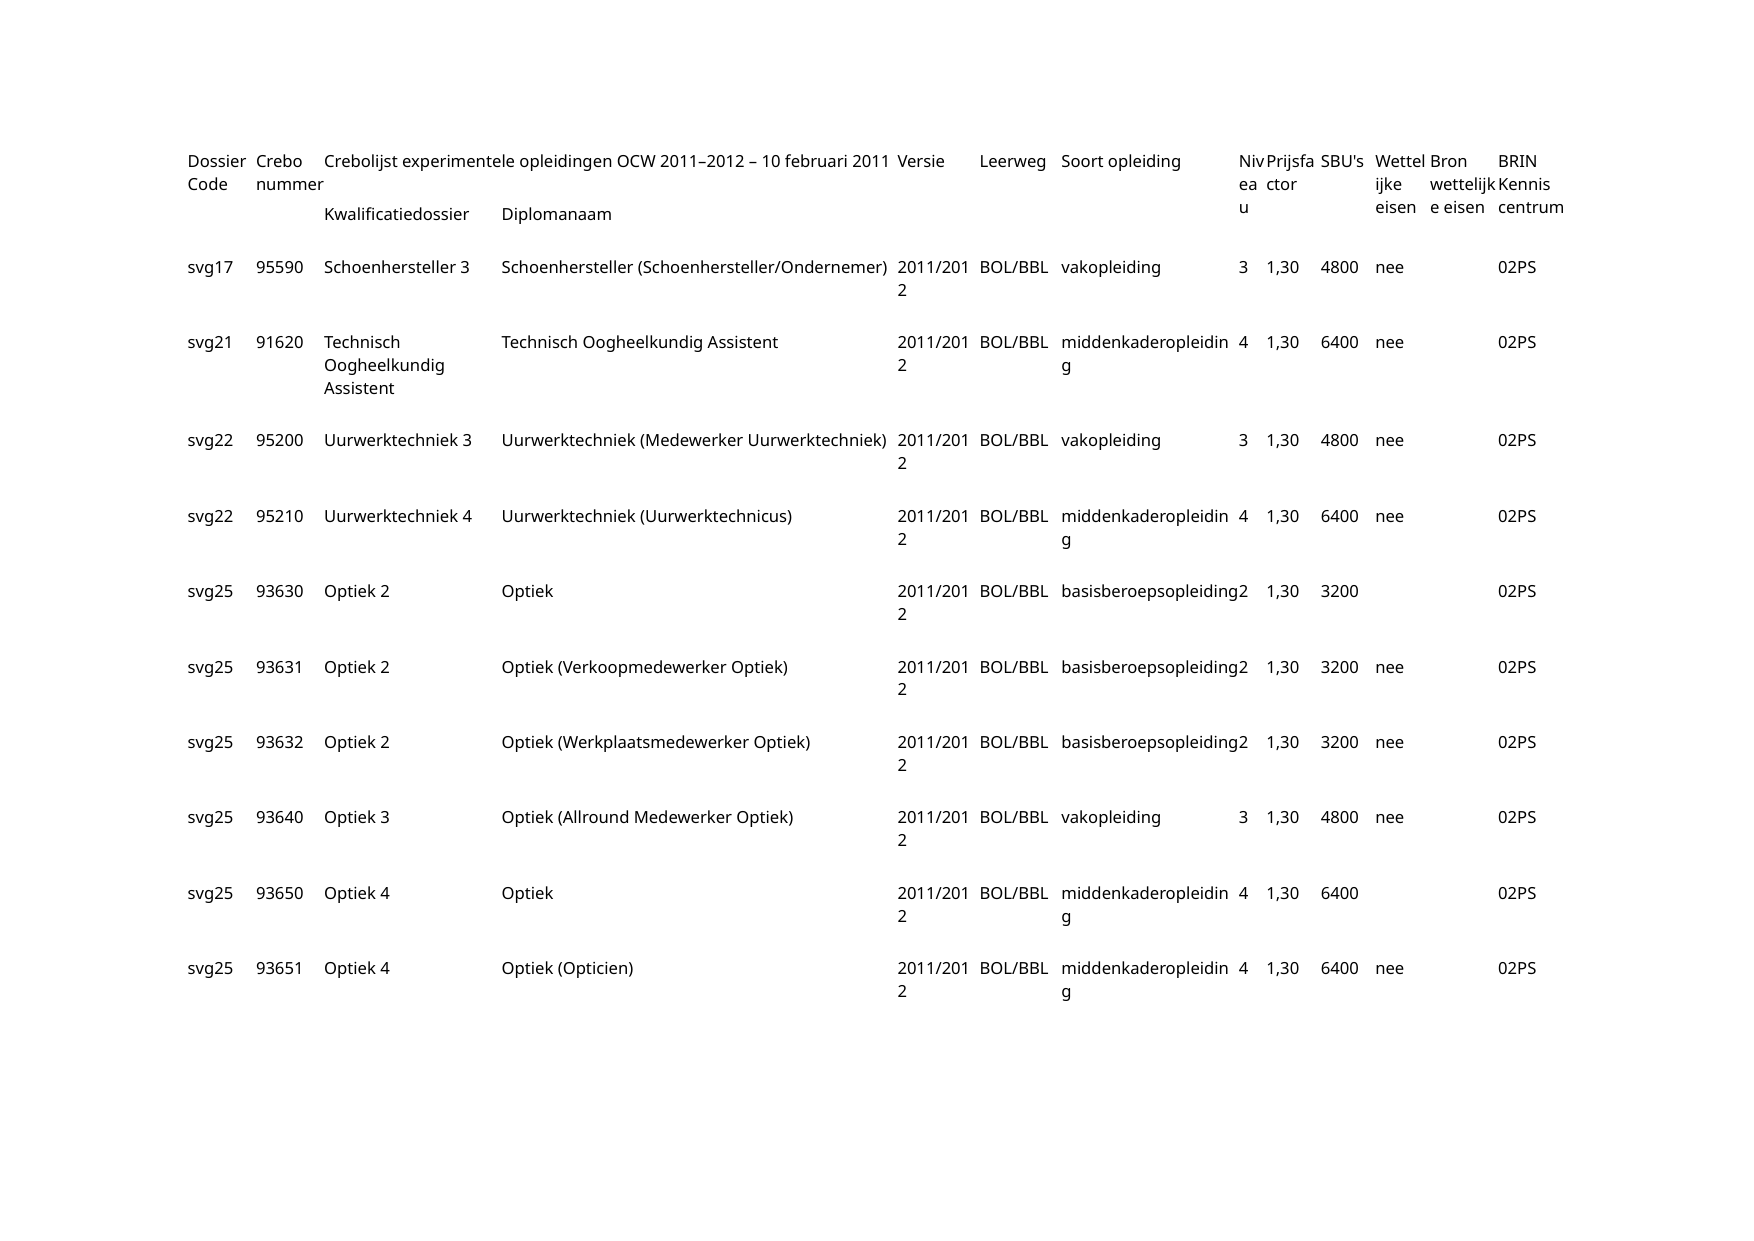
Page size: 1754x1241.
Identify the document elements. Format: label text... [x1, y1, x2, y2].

table_cell 4 [1239, 957, 1266, 1032]
table_cell svg25 [188, 881, 256, 957]
table_cell 6400 [1321, 881, 1375, 957]
table_cell 1,30 [1266, 806, 1321, 881]
table_cell middenkaderopleiding [1061, 331, 1239, 429]
table_cell 02PS [1498, 331, 1566, 429]
table_cell 3200 [1321, 655, 1375, 731]
table_cell 95210 [256, 504, 324, 580]
table_cell svg17 [188, 255, 256, 331]
table_header Bron wettelijke eisen [1430, 150, 1498, 255]
table_cell 3 [1239, 429, 1266, 504]
table_cell Technisch Oogheelkundig Assistent [501, 331, 897, 429]
table_cell [1375, 881, 1430, 957]
table_cell Optiek (Allround Medewerker Optiek) [501, 806, 897, 881]
table_cell [1430, 331, 1498, 429]
table_cell 2011/2012 [897, 331, 979, 429]
table_header Prijsfactor [1266, 150, 1321, 255]
table_header Leerweg [979, 150, 1061, 255]
table_cell 2011/2012 [897, 504, 979, 580]
table_cell Schoenhersteller (Schoenhersteller/Ondernemer) [501, 255, 897, 331]
table_cell 02PS [1498, 429, 1566, 504]
table_cell [1430, 655, 1498, 731]
table_cell 2011/2012 [897, 580, 979, 655]
table_cell nee [1375, 504, 1430, 580]
table_cell 2 [1239, 737, 1245, 746]
table_cell 02PS [1498, 655, 1566, 731]
table_cell vakopleiding [1061, 255, 1239, 331]
table_cell 2011/2012 [897, 806, 979, 881]
table_cell 02PS [1498, 731, 1566, 806]
table_cell Optiek (Werkplaatsmedewerker Optiek) [501, 731, 897, 806]
table_cell 6400 [1321, 331, 1375, 429]
table_cell Uurwerktechniek 3 [324, 429, 501, 504]
table_cell [1430, 504, 1498, 580]
table_cell 02PS [1498, 580, 1566, 655]
table_header Niveau [1239, 150, 1266, 255]
table_cell BOL/BBL [979, 580, 1061, 655]
table_cell 1,30 [1266, 255, 1321, 331]
table_header Crebo nummer [256, 150, 324, 255]
table_cell Optiek 2 [324, 731, 501, 806]
table_cell svg25 [188, 806, 256, 881]
table_cell 02PS [1498, 806, 1566, 881]
table_cell basisberoepsopleiding [1061, 655, 1239, 731]
table_cell Diplomanaam [501, 203, 897, 255]
table_cell 3200 [1321, 731, 1375, 806]
table_cell svg25 [188, 731, 256, 806]
table_cell [1430, 881, 1498, 957]
table_cell 93650 [256, 881, 324, 957]
table_cell 4 [1239, 504, 1266, 580]
table_cell 2011/2012 [897, 731, 979, 806]
table_cell 1,30 [1266, 731, 1321, 806]
table_cell svg25 [188, 655, 256, 731]
table_cell 93651 [256, 957, 324, 1032]
table_cell 6400 [1321, 957, 1375, 1032]
table_cell 2011/2012 [897, 429, 979, 504]
table_cell [1430, 429, 1498, 504]
table_cell 2011/2012 [897, 255, 979, 331]
table_header Crebolijst experimentele opleidingen OCW 2011–2012 – 10 februari 2011 [324, 150, 897, 203]
table_cell 4800 [1321, 429, 1375, 504]
table_cell Optiek [501, 580, 897, 655]
table_cell 02PS [1498, 957, 1566, 1032]
table_cell Uurwerktechniek (Medewerker Uurwerktechniek) [501, 429, 897, 504]
table_cell BOL/BBL [979, 504, 1061, 580]
table_cell 3 [1239, 806, 1266, 881]
table_cell svg25 [188, 957, 256, 1032]
table_cell 1,30 [1266, 331, 1321, 429]
table_cell svg22 [188, 429, 256, 504]
table_cell 02PS [1498, 881, 1566, 957]
table_cell Schoenhersteller 3 [324, 255, 501, 331]
table_cell Optiek 4 [324, 881, 501, 957]
table_cell 93640 [256, 806, 324, 881]
table_cell BOL/BBL [979, 731, 1061, 806]
table_cell Technisch Oogheelkundig Assistent [324, 331, 501, 429]
table_cell 1,30 [1266, 429, 1321, 504]
table_cell BOL/BBL [979, 331, 1061, 429]
table_cell 2 [1239, 586, 1245, 595]
table_cell svg22 [188, 504, 256, 580]
table_cell Uurwerktechniek (Uurwerktechnicus) [501, 504, 897, 580]
table_cell 95590 [256, 255, 324, 331]
table_cell middenkaderopleiding [1061, 881, 1239, 957]
table_cell basisberoepsopleiding [1061, 731, 1239, 806]
table_cell 2 [1239, 731, 1266, 806]
table_cell 1,30 [1266, 957, 1321, 1032]
table_cell 4800 [1321, 255, 1375, 331]
table_cell 1,30 [1266, 881, 1321, 957]
table_cell 4800 [1321, 806, 1375, 881]
table_cell Optiek 2 [324, 655, 501, 731]
table_cell Optiek (Verkoopmedewerker Optiek) [501, 655, 897, 731]
table_cell Optiek [501, 881, 897, 957]
table_cell basisberoepsopleiding [1061, 580, 1239, 655]
table_cell 1,30 [1266, 580, 1321, 655]
table_cell 6400 [1321, 504, 1375, 580]
table_cell Optiek 3 [324, 806, 501, 881]
table_cell nee [1375, 731, 1430, 806]
table_cell 93632 [256, 731, 324, 806]
table_cell nee [1375, 957, 1430, 1032]
table_header BRIN Kennis centrum [1498, 150, 1566, 255]
table_cell 02PS [1498, 504, 1566, 580]
table_cell Optiek (Opticien) [501, 957, 897, 1032]
table_header Versie [897, 150, 979, 255]
table_header Dossier Code [188, 150, 256, 255]
table_cell 93631 [256, 655, 324, 731]
table_cell [1375, 580, 1430, 655]
table_cell [1430, 580, 1498, 655]
table_cell 2 [1239, 655, 1266, 731]
table_cell 93630 [256, 580, 324, 655]
table_cell vakopleiding [1061, 806, 1239, 881]
table_cell 3 [1239, 255, 1266, 331]
table_cell nee [1375, 429, 1430, 504]
table_cell BOL/BBL [979, 957, 1061, 1032]
table_cell 2 [1239, 662, 1245, 671]
table_header SBU's [1321, 150, 1375, 255]
table_cell Uurwerktechniek 4 [324, 504, 501, 580]
table_cell BOL/BBL [979, 881, 1061, 957]
table_cell middenkaderopleiding [1061, 957, 1239, 1032]
table_cell 2011/2012 [897, 957, 979, 1032]
table_cell svg25 [188, 580, 256, 655]
table_cell BOL/BBL [979, 429, 1061, 504]
table_cell 4 [1239, 331, 1266, 429]
table_cell nee [1375, 331, 1430, 429]
table_cell [1430, 806, 1498, 881]
table_cell middenkaderopleiding [1061, 504, 1239, 580]
table_cell 1,30 [1266, 655, 1321, 731]
table_cell 4 [1239, 881, 1266, 957]
table_cell 02PS [1498, 255, 1566, 331]
table_cell 95200 [256, 429, 324, 504]
table_header Wettelijke eisen [1375, 150, 1430, 255]
table_cell [1430, 957, 1498, 1032]
table_header Soort opleiding [1061, 150, 1239, 255]
table_cell 91620 [256, 331, 324, 429]
table_cell BOL/BBL [979, 655, 1061, 731]
table_cell 2011/2012 [897, 655, 979, 731]
table_cell vakopleiding [1061, 429, 1239, 504]
table_cell 2 [1239, 580, 1266, 655]
table_cell [1430, 731, 1498, 806]
table_cell [1430, 255, 1498, 331]
table_cell 2011/2012 [897, 881, 979, 957]
table_cell Optiek 4 [324, 957, 501, 1032]
table_cell 3200 [1321, 580, 1375, 655]
table_cell nee [1375, 806, 1430, 881]
table_cell BOL/BBL [979, 806, 1061, 881]
table_cell Kwalificatiedossier [324, 203, 501, 255]
table_cell nee [1375, 255, 1430, 331]
table_cell svg21 [188, 331, 256, 429]
table_cell BOL/BBL [979, 255, 1061, 331]
table_cell nee [1375, 655, 1430, 731]
table_cell 1,30 [1266, 504, 1321, 580]
table_cell Optiek 2 [324, 580, 501, 655]
